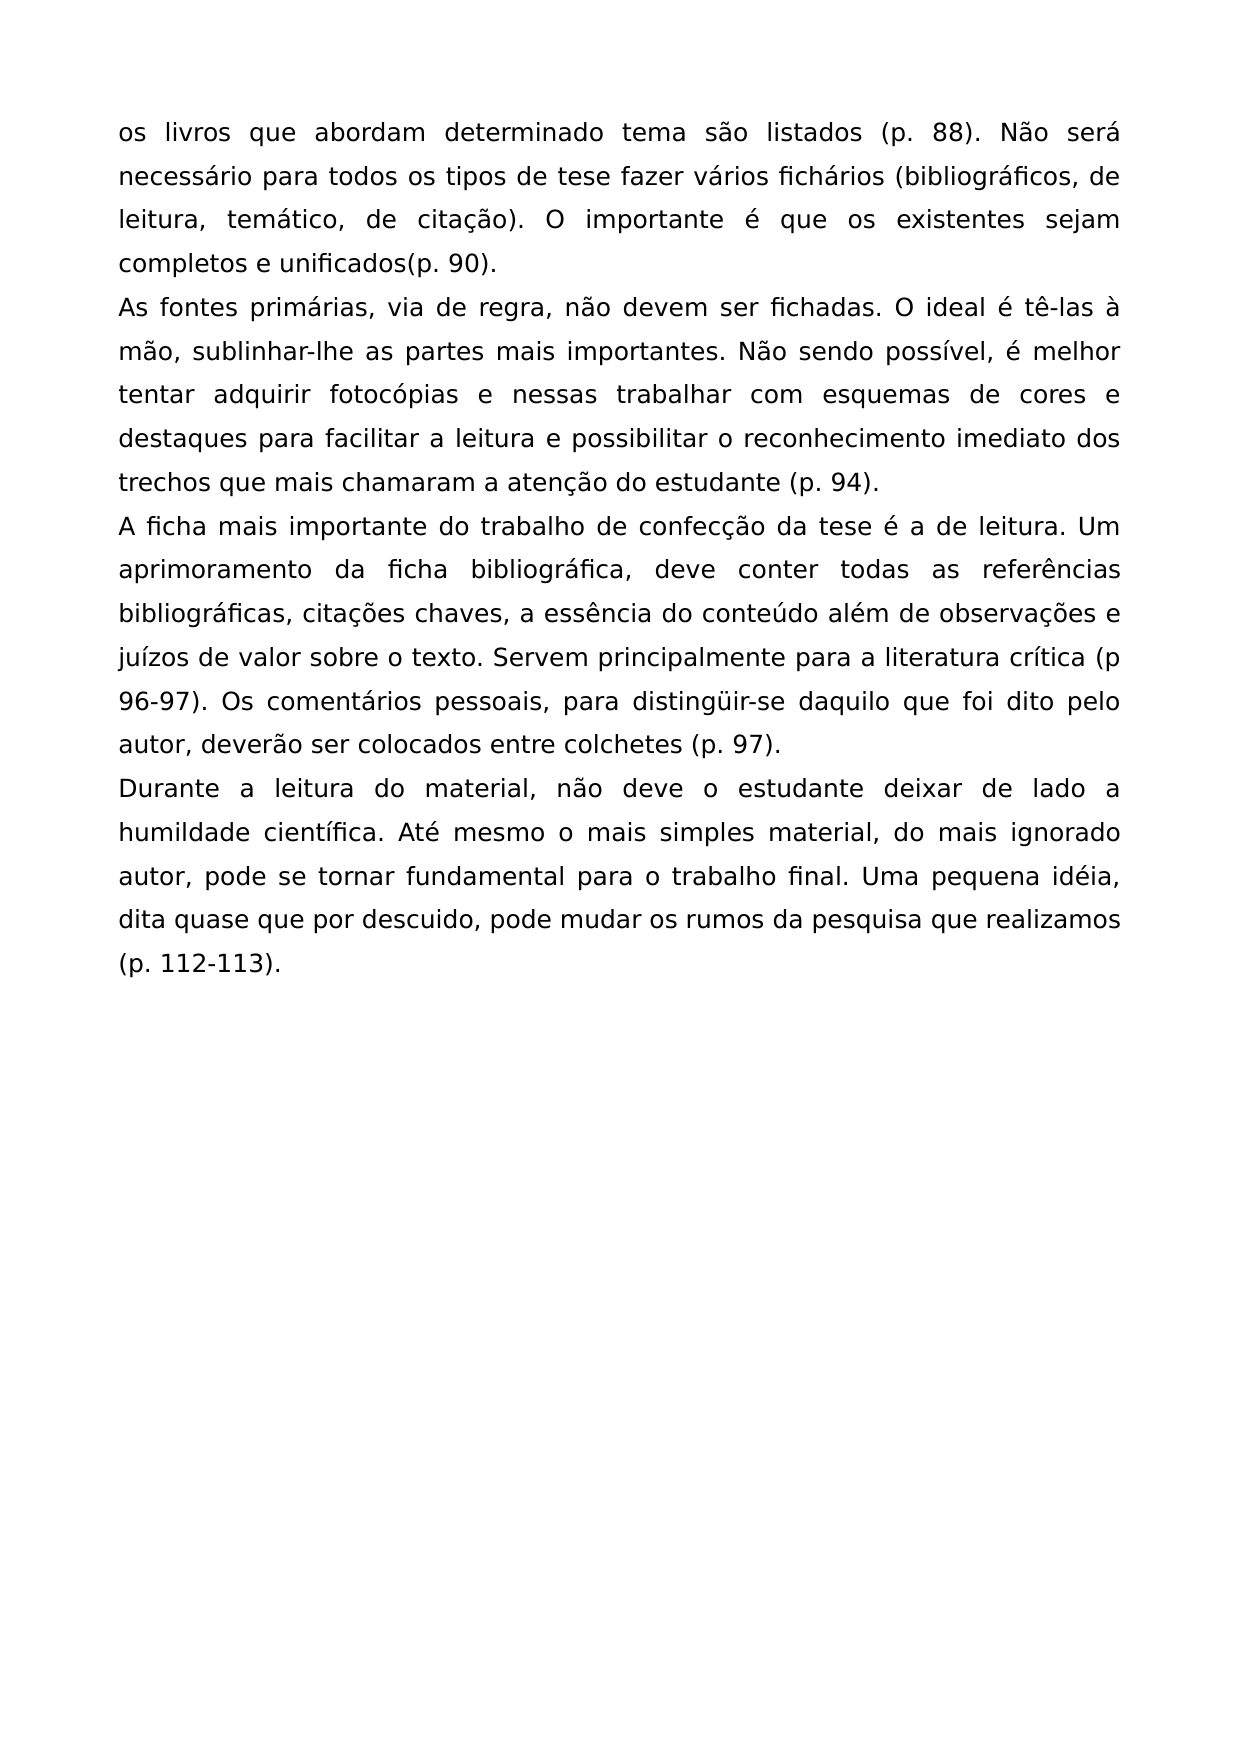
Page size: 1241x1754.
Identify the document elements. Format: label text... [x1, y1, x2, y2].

text As fontes primárias, via de regra, não devem ser fichadas. O ideal é tê-las à mão, sublinhar-lhe as partes mais importantes. Não sendo possível, é melhor tentar adquirir fotocópias e nessas trabalhar com esquemas de cores e destaques para facilitar a leitura e possibilitar o reconhecimento imediato dos trechos que mais chamaram a atenção do estudante (p. 94). [118, 293, 1122, 497]
text Durante a leitura do material, não deve o estudante deixar de lado a humildade científica. Até mesmo o mais simples material, do mais ignorado autor, pode se tornar fundamental para o trabalho final. Uma pequena idéia, dita quase que por descuido, pode mudar os rumos da pesquisa que realizamos (p. 112-113). [118, 774, 1122, 978]
text os livros que abordam determinado tema são listados (p. 88). Não será necessário para todos os tipos de tese fazer vários fichários (bibliográficos, de leitura, temático, de citação). O importante é que os existentes sejam completos e unificados(p. 90). [118, 118, 1122, 278]
text A ficha mais importante do trabalho de confecção da tese é a de leitura. Um aprimoramento da ficha bibliográfica, deve conter todas as referências bibliográficas, citações chaves, a essência do conteúdo além de observações e juízos de valor sobre o texto. Servem principalmente para a literatura crítica (p 96-97). Os comentários pessoais, para distingüir-se daquilo que foi dito pelo autor, deverão ser colocados entre colchetes (p. 97). [118, 512, 1122, 760]
